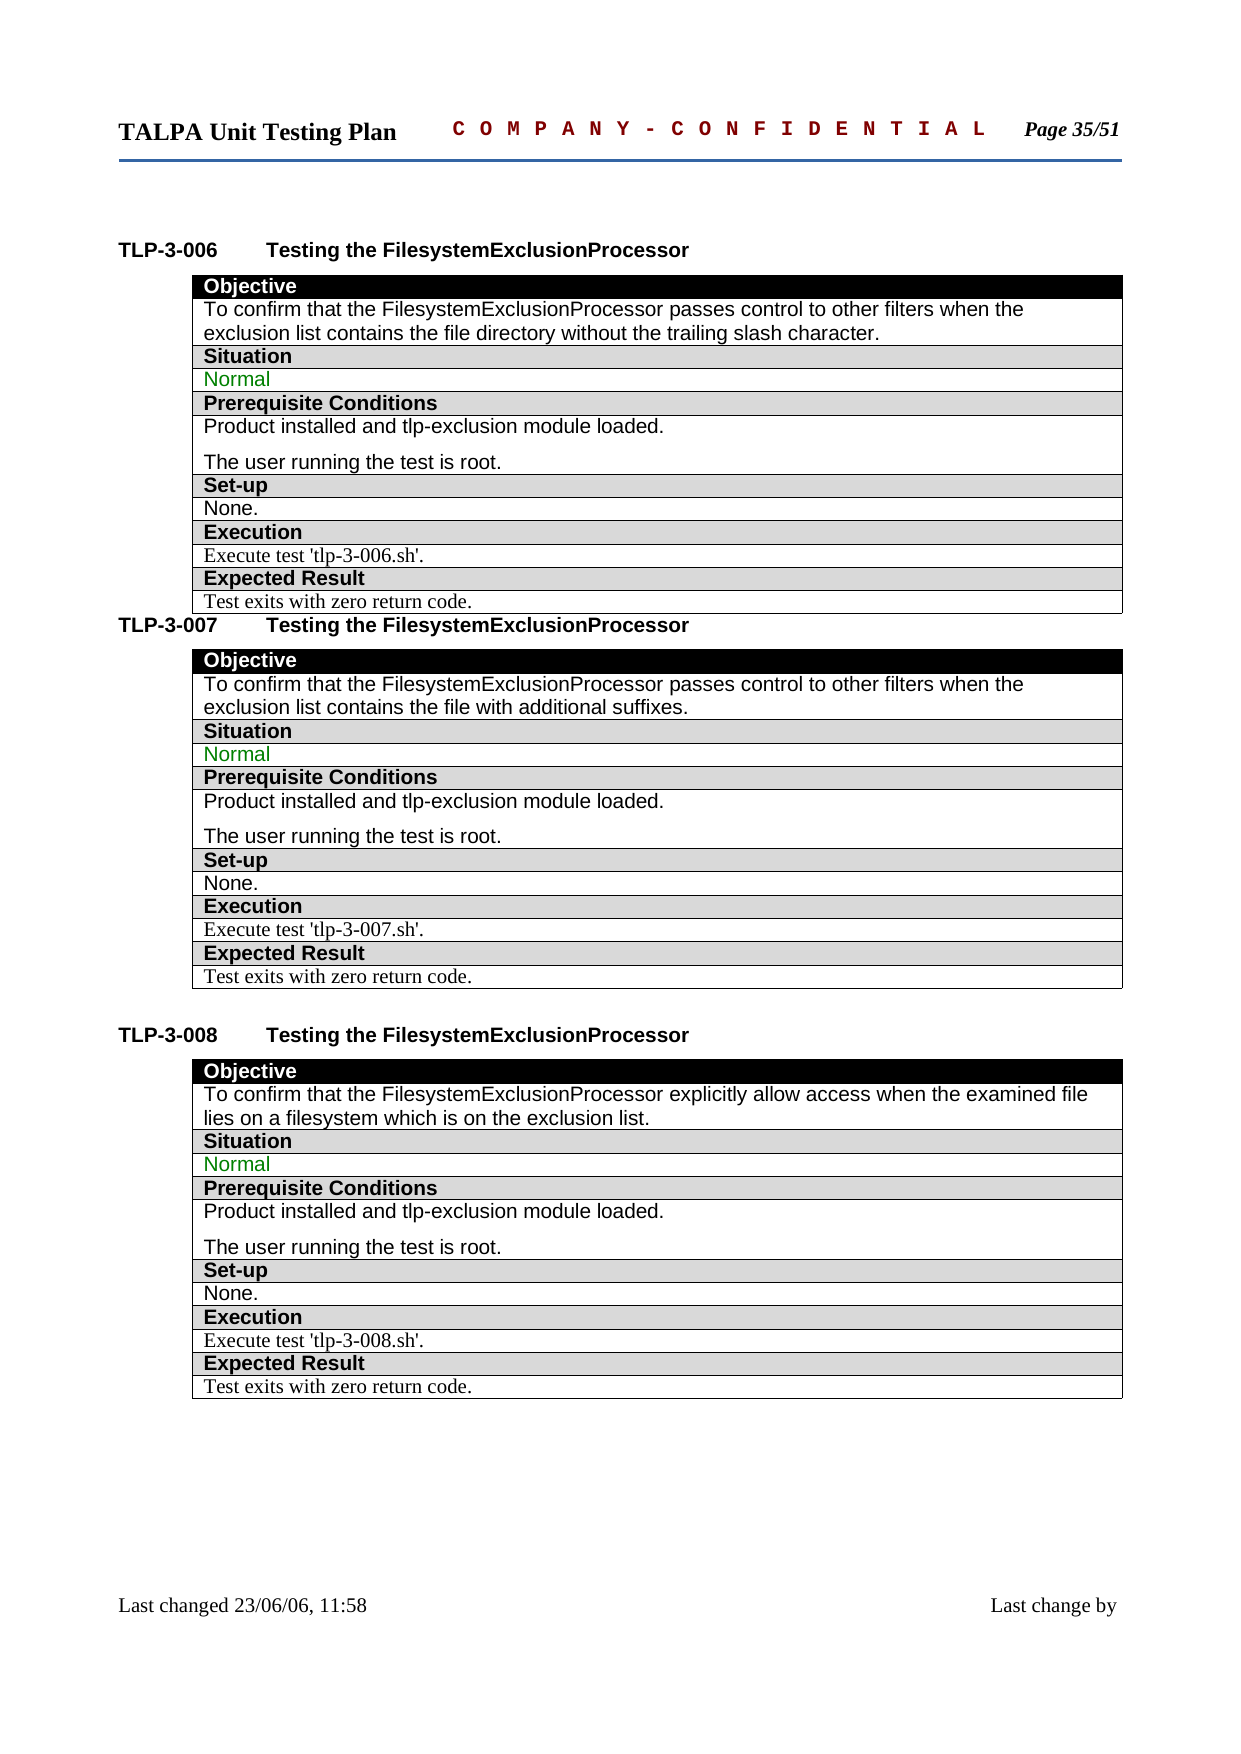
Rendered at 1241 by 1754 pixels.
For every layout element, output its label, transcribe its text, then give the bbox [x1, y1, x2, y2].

table_cell Situation [193, 346, 1122, 368]
table_cell Normal [193, 1154, 1122, 1176]
table_cell Prerequisite Conditions [193, 1177, 1122, 1199]
table_cell Execution [193, 521, 1122, 544]
table_header Objective [193, 1060, 1122, 1083]
table_cell Prerequisite Conditions [193, 767, 1122, 789]
table_cell Test exits with zero return code. [193, 591, 1122, 613]
table_cell To confirm that the FilesystemExclusionProcessor passes control to other filters when the exclusion list contains the file with additional suffixes. [193, 674, 1122, 719]
table_cell Situation [193, 720, 1122, 743]
table_cell Product installed and tlp-exclusion module loaded. The user running the test is root. [193, 416, 1122, 474]
table_cell To confirm that the FilesystemExclusionProcessor explicitly allow access when the examined file lies on a filesystem which is on the exclusion list. [193, 1084, 1122, 1129]
table_cell Expected Result [193, 568, 1122, 590]
text TLP-3-007 Testing the FilesystemExclusionProcessor [118, 613, 1122, 637]
table_cell Set-up [193, 849, 1122, 871]
table_cell Situation [193, 1130, 1122, 1153]
table_cell Test exits with zero return code. [193, 966, 1122, 988]
text TLP-3-008 Testing the FilesystemExclusionProcessor [118, 1024, 1122, 1047]
table_cell Execute test 'tlp-3-007.sh'. [193, 919, 1122, 941]
table_cell Expected Result [193, 1353, 1122, 1375]
table_cell None. [193, 1283, 1122, 1305]
table_header Objective [193, 276, 1122, 298]
table_header Objective [193, 650, 1122, 673]
table_cell Product installed and tlp-exclusion module loaded. The user running the test is root. [193, 1200, 1122, 1259]
table_cell To confirm that the FilesystemExclusionProcessor passes control to other filters when the exclusion list contains the file directory without the trailing slash character. [193, 299, 1122, 345]
table_cell Normal [193, 744, 1122, 766]
text TLP-3-006 Testing the FilesystemExclusionProcessor [118, 239, 1122, 262]
table_cell Normal [193, 369, 1122, 391]
table_cell Test exits with zero return code. [193, 1376, 1122, 1398]
table_cell None. [193, 498, 1122, 520]
table_cell None. [193, 872, 1122, 895]
table_cell Execution [193, 896, 1122, 918]
table_cell Execution [193, 1306, 1122, 1329]
table_cell Product installed and tlp-exclusion module loaded. The user running the test is root. [193, 790, 1122, 848]
table_cell Execute test 'tlp-3-006.sh'. [193, 545, 1122, 567]
table_cell Execute test 'tlp-3-008.sh'. [193, 1330, 1122, 1352]
table_cell Set-up [193, 475, 1122, 497]
table_cell Set-up [193, 1260, 1122, 1282]
table_cell Expected Result [193, 942, 1122, 965]
table_cell Prerequisite Conditions [193, 392, 1122, 415]
